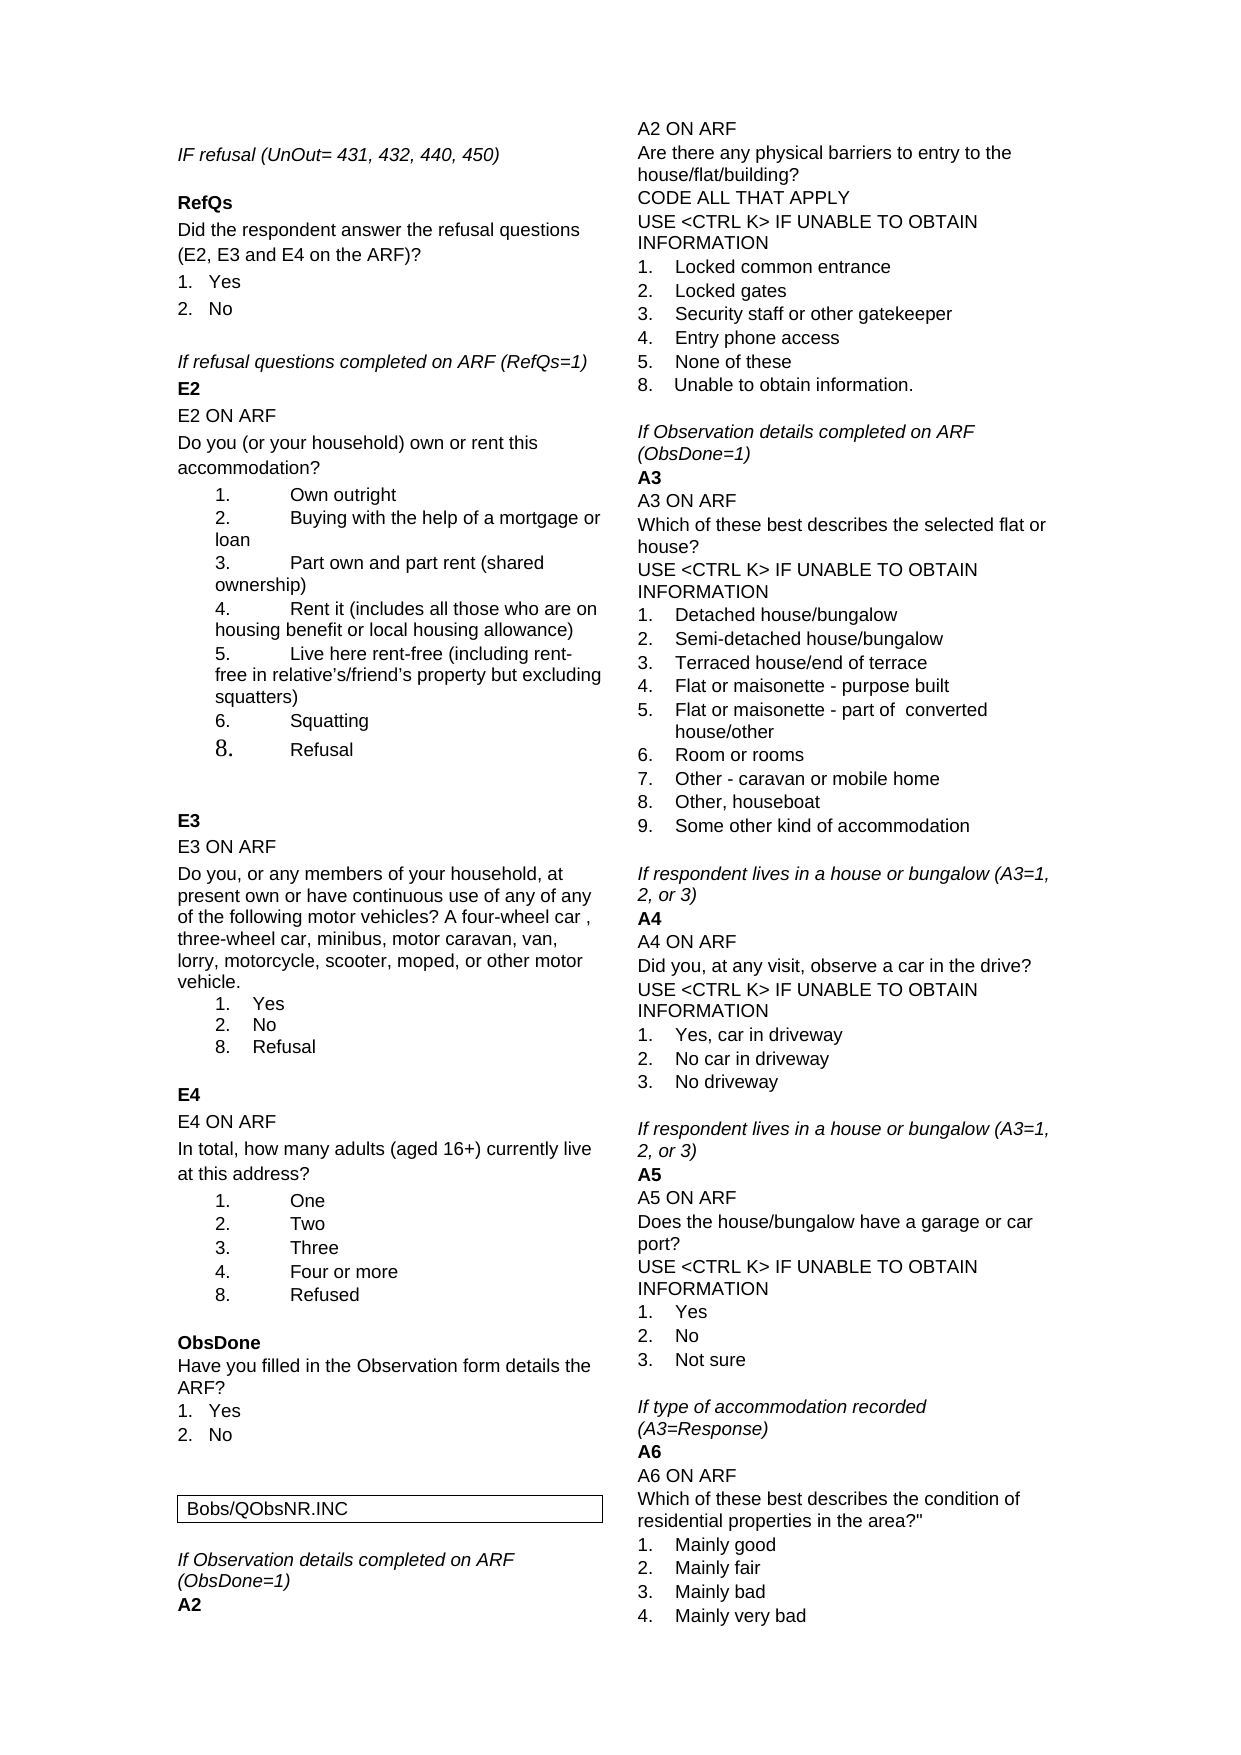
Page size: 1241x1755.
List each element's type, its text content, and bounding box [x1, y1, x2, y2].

list Four or more [215, 1261, 603, 1282]
text Which of these best describes the condition of residential properties in the area?" [637, 1488, 1063, 1531]
text A6 [637, 1441, 1063, 1462]
text E4 [177, 1084, 603, 1106]
list Mainly good [637, 1533, 1063, 1555]
text 1. Yes [177, 270, 603, 292]
list Locked gates [637, 279, 1063, 301]
list Other - caravan or mobile home [637, 768, 1063, 789]
text Have you filled in the Observation form details the ARF? [177, 1355, 603, 1398]
text Do you (or your household) own or rent this accommodation? [177, 432, 603, 478]
list Mainly bad [637, 1581, 1063, 1602]
list Entry phone access [637, 327, 1063, 348]
text A6 ON ARF [637, 1464, 1063, 1486]
text 2. No [177, 297, 603, 319]
text ObsDone [177, 1331, 603, 1353]
text E2 [177, 378, 603, 399]
list None of these [637, 350, 1063, 372]
text Do you, or any members of your household, at present own or have continuous use of any of any of the following motor vehicles? A four-wheel car , three-wheel car, minibus, motor caravan, van, lorry, motorcycle, scooter, moped, or other motor vehicle. [177, 863, 603, 993]
list Buying with the help of a mortgage or loan [215, 507, 603, 550]
text 2. No [177, 1424, 603, 1446]
text A4 ON ARF [637, 931, 1063, 953]
text E2 ON ARF [177, 405, 603, 426]
list Semi-detached house/bungalow [637, 628, 1063, 649]
text A5 [637, 1163, 1063, 1185]
list Yes [215, 993, 603, 1014]
text IF refusal (UnOut= 431, 432, 440, 450) [177, 142, 603, 167]
list One [215, 1189, 603, 1211]
text A2 ON ARF [637, 118, 1063, 140]
text A3 ON ARF [637, 490, 1063, 512]
text If type of accommodation recorded (A3=Response) [637, 1396, 1063, 1439]
list Own outright [215, 483, 603, 505]
text If Observation details completed on ARF (ObsDone=1) [637, 421, 1063, 464]
text USE <CTRL K> IF UNABLE TO OBTAIN INFORMATION [637, 978, 1063, 1022]
list Squatting [215, 709, 603, 731]
list Yes [637, 1301, 1063, 1323]
list Some other kind of accommodation [637, 815, 1063, 837]
text A4 [637, 907, 1063, 929]
text E3 ON ARF [177, 836, 603, 858]
list Rent it (includes all those who are on housing benefit or local housing allowance) [215, 597, 603, 641]
text USE <CTRL K> IF UNABLE TO OBTAIN INFORMATION [637, 559, 1063, 602]
list No car in driveway [637, 1047, 1063, 1069]
list No [215, 1014, 603, 1036]
text Are there any physical barriers to entry to the house/flat/building? [637, 142, 1063, 185]
list Not sure [637, 1348, 1063, 1370]
text Which of these best describes the selected flat or house? [637, 514, 1063, 557]
list Refused [215, 1284, 603, 1306]
text Does the house/bungalow have a garage or car port? [637, 1211, 1063, 1254]
list Three [215, 1237, 603, 1258]
text USE <CTRL K> IF UNABLE TO OBTAIN INFORMATION [637, 211, 1063, 254]
list No driveway [637, 1071, 1063, 1092]
text 8. Unable to obtain information. [637, 374, 1063, 396]
list Other, houseboat [637, 791, 1063, 813]
text A3 [637, 467, 1063, 488]
text E3 [177, 809, 603, 831]
list Terraced house/end of terrace [637, 652, 1063, 673]
list Mainly fair [637, 1557, 1063, 1579]
text 1. Yes [177, 1400, 603, 1422]
list Flat or maisonette - purpose built [637, 675, 1063, 697]
text CODE ALL THAT APPLY [637, 187, 1063, 208]
list No [637, 1325, 1063, 1346]
text If respondent lives in a house or bungalow (A3=1, 2, or 3) [637, 862, 1063, 905]
text USE <CTRL K> IF UNABLE TO OBTAIN INFORMATION [637, 1256, 1063, 1299]
list Part own and part rent (shared ownership) [215, 552, 603, 595]
text If refusal questions completed on ARF (RefQs=1) [177, 351, 603, 373]
text Bobs/QObsNR.INC [178, 1496, 602, 1522]
text In total, how many adults (aged 16+) currently live at this address? [177, 1138, 603, 1184]
list Live here rent-free (including rent-free in relative’s/friend’s property but excluding squatters) [215, 643, 603, 707]
text A5 ON ARF [637, 1187, 1063, 1209]
list Refusal [215, 1036, 603, 1057]
list Security staff or other gatekeeper [637, 303, 1063, 325]
list Refusal [215, 733, 603, 762]
list Detached house/bungalow [637, 604, 1063, 626]
text RefQs [177, 192, 603, 213]
list Yes, car in driveway [637, 1024, 1063, 1045]
text A2 [177, 1594, 603, 1615]
list Mainly very bad [637, 1604, 1063, 1626]
list Two [215, 1213, 603, 1235]
text Did you, at any visit, observe a car in the drive? [637, 955, 1063, 976]
text If Observation details completed on ARF (ObsDone=1) [177, 1548, 603, 1592]
text E4 ON ARF [177, 1111, 603, 1133]
list Room or rooms [637, 744, 1063, 766]
text If respondent lives in a house or bungalow (A3=1, 2, or 3) [637, 1118, 1063, 1161]
text Did the respondent answer the refusal questions (E2, E3 and E4 on the ARF)? [177, 219, 603, 265]
list Flat or maisonette - part of converted house/other [637, 699, 1063, 742]
list Locked common entrance [637, 256, 1063, 277]
